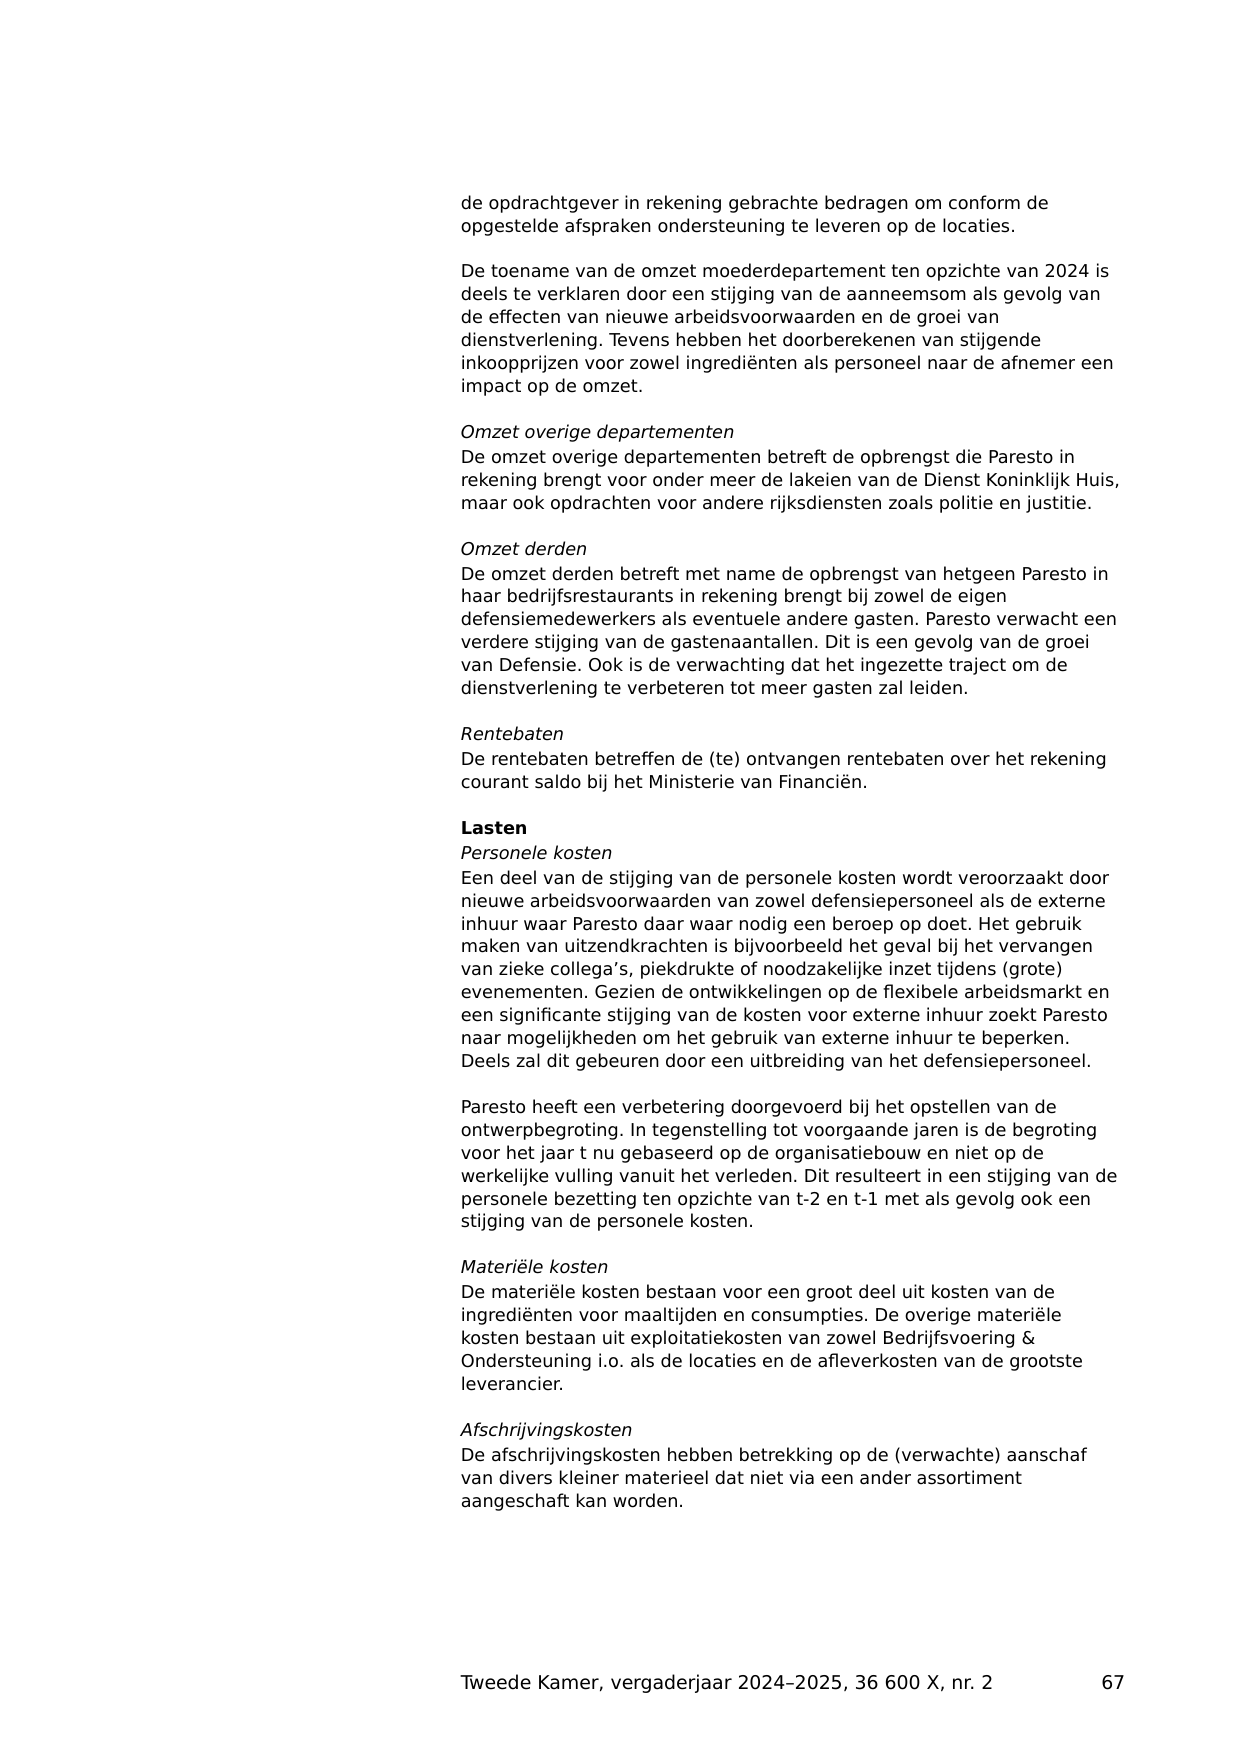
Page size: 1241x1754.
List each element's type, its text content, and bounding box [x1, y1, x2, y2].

text De afschrijvingskosten hebben betrekking op de (verwachte) aanschaf van divers kleiner materieel dat niet via een ander assortiment aangeschaft kan worden. [461, 1443, 1125, 1512]
text De toename van de omzet moederdepartement ten opzichte van 2024 is deels te verklaren door een stijging van de aanneemsom als gevolg van de effecten van nieuwe arbeidsvoorwaarden en de groei van dienstverlening. Tevens hebben het doorberekenen van stijgende inkoopprijzen voor zowel ingrediënten als personeel naar de afnemer een impact op de omzet. [461, 259, 1125, 397]
text Omzet overige departementen [461, 420, 1125, 443]
text de opdrachtgever in rekening gebrachte bedragen om conform de opgestelde afspraken ondersteuning te leveren op de locaties. [461, 191, 1125, 237]
text De materiële kosten bestaan voor een groot deel uit kosten van de ingrediënten voor maaltijden en consumpties. De overige materiële kosten bestaan uit exploitatiekosten van zowel Bedrijfsvoering & Ondersteuning i.o. als de locaties en de afleverkosten van de grootste leverancier. [461, 1280, 1125, 1395]
text De omzet overige departementen betreft de opbrengst die Paresto in rekening brengt voor onder meer de lakeien van de Dienst Koninklijk Huis, maar ook opdrachten voor andere rijksdiensten zoals politie en justitie. [461, 445, 1125, 514]
text Personele kosten [461, 841, 1125, 864]
text Een deel van de stijging van de personele kosten wordt veroorzaakt door nieuwe arbeidsvoorwaarden van zowel defensiepersoneel als de externe inhuur waar Paresto daar waar nodig een beroep op doet. Het gebruik maken van uitzendkrachten is bijvoorbeeld het geval bij het vervangen van zieke collega’s, piekdrukte of noodzakelijke inzet tijdens (grote) evenementen. Gezien de ontwikkelingen op de flexibele arbeidsmarkt en een significante stijging van de kosten voor externe inhuur zoekt Paresto naar mogelijkheden om het gebruik van externe inhuur te beperken. Deels zal dit gebeuren door een uitbreiding van het defensiepersoneel. [461, 866, 1125, 1072]
text Paresto heeft een verbetering doorgevoerd bij het opstellen van de ontwerpbegroting. In tegenstelling tot voorgaande jaren is de begroting voor het jaar t nu gebaseerd op de organisatiebouw en niet op de werkelijke vulling vanuit het verleden. Dit resulteert in een stijging van de personele bezetting ten opzichte van t-2 en t-1 met als gevolg ook een stijging van de personele kosten. [461, 1095, 1125, 1232]
text Lasten [461, 816, 1125, 839]
text Omzet derden [461, 537, 1125, 559]
text Rentebaten [461, 722, 1125, 745]
text Materiële kosten [461, 1255, 1125, 1278]
text Afschrijvingskosten [461, 1418, 1125, 1441]
text De rentebaten betreffen de (te) ontvangen rentebaten over het rekening courant saldo bij het Ministerie van Financiën. [461, 747, 1125, 793]
text De omzet derden betreft met name de opbrengst van hetgeen Paresto in haar bedrijfsrestaurants in rekening brengt bij zowel de eigen defensiemedewerkers als eventuele andere gasten. Paresto verwacht een verdere stijging van de gastenaantallen. Dit is een gevolg van de groei van Defensie. Ook is de verwachting dat het ingezette traject om de dienstverlening te verbeteren tot meer gasten zal leiden. [461, 562, 1125, 699]
